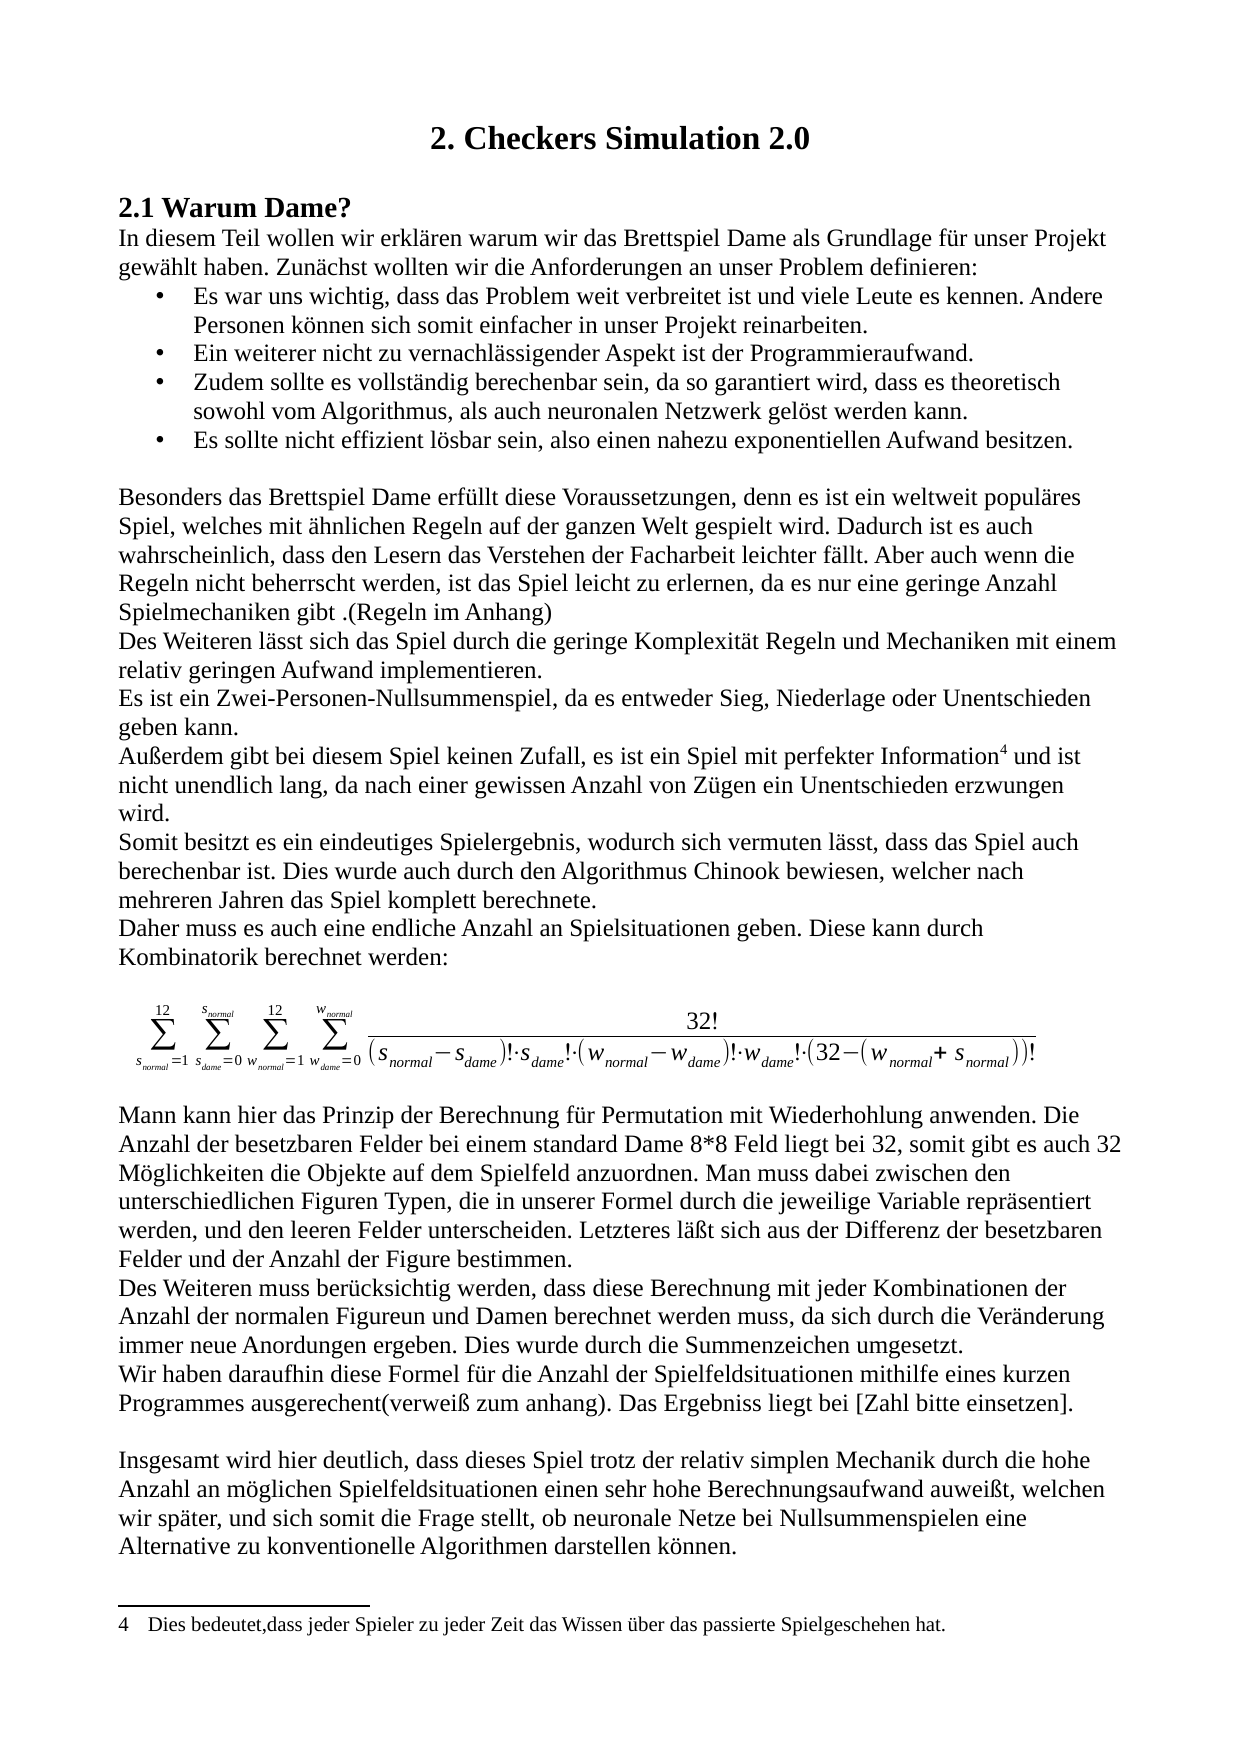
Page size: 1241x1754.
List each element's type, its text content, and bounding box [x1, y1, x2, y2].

text Außerdem gibt bei diesem Spiel keinen Zufall, es ist ein Spiel mit perfekter Information und ist nicht unendlich lang, da nach einer gewissen Anzahl von Zügen ein Unentschieden erzwungen wird. [118, 741, 1122, 827]
list Zudem sollte es vollständig berechenbar sein, da so garantiert wird, dass es theoretisch sowohl vom Algorithmus, als auch neuronalen Netzwerk gelöst werden kann. [156, 367, 1122, 425]
list Es sollte nicht effizient lösbar sein, also einen nahezu exponentiellen Aufwand besitzen. [156, 425, 1122, 453]
list Ein weiterer nicht zu vernachlässigender Aspekt ist der Programmieraufwand. [156, 338, 1122, 367]
text Dies bedeutet,dass jeder Spieler zu jeder Zeit das Wissen über das passierte Spielgeschehen hat. [118, 1612, 1122, 1636]
text Es ist ein Zwei-Personen-Nullsummenspiel, da es entweder Sieg, Niederlage oder Unentschieden geben kann. [118, 683, 1122, 741]
text Insgesamt wird hier deutlich, dass dieses Spiel trotz der relativ simplen Mechanik durch die hohe Anzahl an möglichen Spielfeldsituationen einen sehr hohe Berechnungsaufwand auweißt, welchen wir später, und sich somit die Frage stellt, ob neuronale Netze bei Nullsummenspielen eine Alternative zu konventionelle Algorithmen darstellen können. [118, 1445, 1122, 1560]
text Somit besitzt es ein eindeutiges Spielergebnis, wodurch sich vermuten lässt, dass das Spiel auch berechenbar ist. Dies wurde auch durch den Algorithmus Chinook bewiesen, welcher nach mehreren Jahren das Spiel komplett berechnete. [118, 827, 1122, 913]
text Des Weiteren muss berücksichtig werden, dass diese Berechnung mit jeder Kombinationen der Anzahl der normalen Figureun und Damen berechnet werden muss, da sich durch die Veränderung immer neue Anordungen ergeben. Dies wurde durch die Summenzeichen umgesetzt. [118, 1273, 1122, 1359]
text Mann kann hier das Prinzip der Berechnung für Permutation mit Wiederhohlung anwenden. Die Anzahl der besetzbaren Felder bei einem standard Dame 8*8 Feld liegt bei 32, somit gibt es auch 32 Möglichkeiten die Objekte auf dem Spielfeld anzuordnen. Man muss dabei zwischen den unterschiedlichen Figuren Typen, die in unserer Formel durch die jeweilige Variable repräsentiert werden, und den leeren Felder unterscheiden. Letzteres läßt sich aus der Differenz der besetzbaren Felder und der Anzahl der Figure bestimmen. [118, 1100, 1122, 1273]
text Wir haben daraufhin diese Formel für die Anzahl der Spielfeldsituationen mithilfe eines kurzen Programmes ausgerechent(verweiß zum anhang). Das Ergebniss liegt bei [Zahl bitte einsetzen]. [118, 1359, 1122, 1416]
text 2. Checkers Simulation 2.0 [118, 118, 1122, 156]
text Besonders das Brettspiel Dame erfüllt diese Voraussetzungen, denn es ist ein weltweit populäres Spiel, welches mit ähnlichen Regeln auf der ganzen Welt gespielt wird. Dadurch ist es auch wahrscheinlich, dass den Lesern das Verstehen der Facharbeit leichter fällt. Aber auch wenn die Regeln nicht beherrscht werden, ist das Spiel leicht zu erlernen, da es nur eine geringe Anzahl Spielmechaniken gibt .(Regeln im Anhang) [118, 482, 1122, 626]
text In diesem Teil wollen wir erklären warum wir das Brettspiel Dame als Grundlage für unser Projekt gewählt haben. Zunächst wollten wir die Anforderungen an unser Problem definieren: [118, 223, 1122, 281]
text 2.1 Warum Dame? [118, 190, 1122, 223]
text Des Weiteren lässt sich das Spiel durch die geringe Komplexität Regeln und Mechaniken mit einem relativ geringen Aufwand implementieren. [118, 626, 1122, 683]
text Daher muss es auch eine endliche Anzahl an Spielsituationen geben. Diese kann durch Kombinatorik berechnet werden: [118, 913, 1122, 971]
list Es war uns wichtig, dass das Problem weit verbreitet ist und viele Leute es kennen. Andere Personen können sich somit einfacher in unser Projekt reinarbeiten. [156, 281, 1122, 338]
